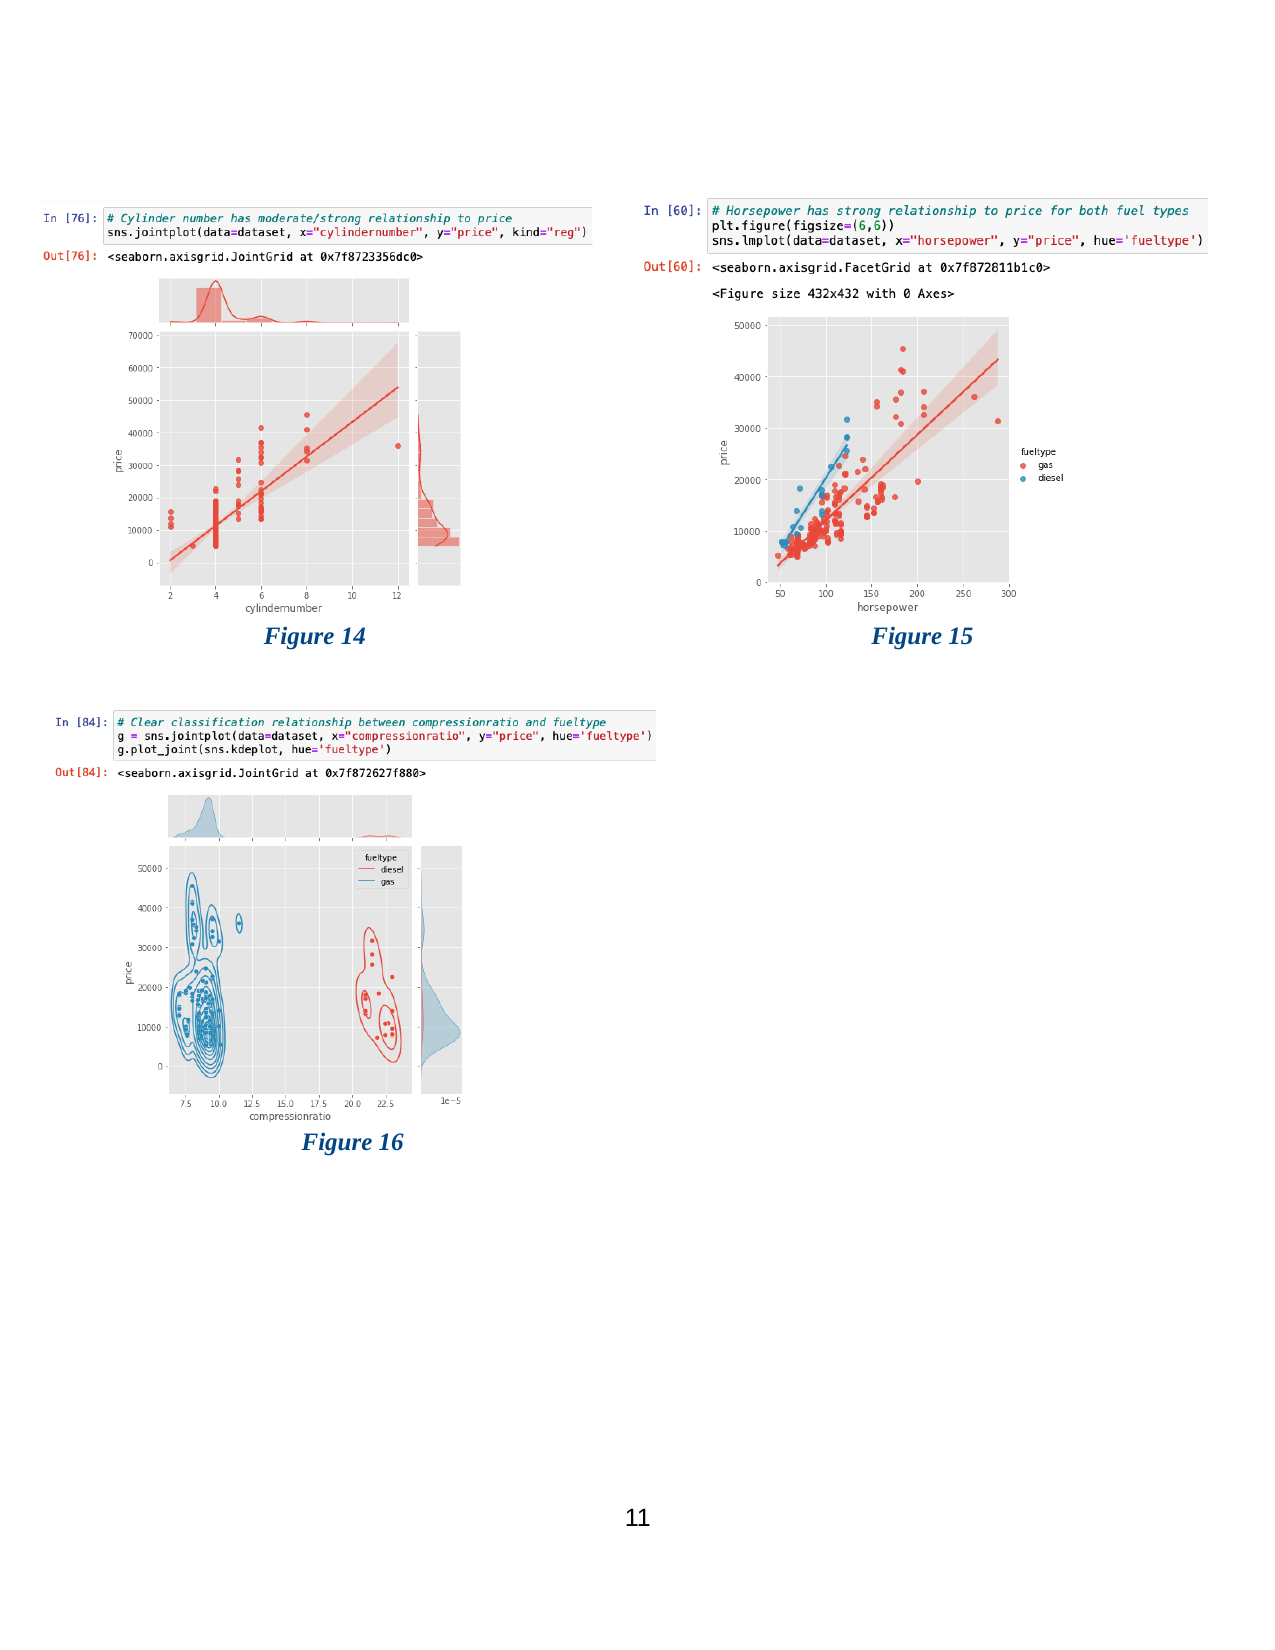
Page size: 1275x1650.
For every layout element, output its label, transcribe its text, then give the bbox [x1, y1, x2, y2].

text Figure 14 [39, 621, 592, 649]
picture [50, 706, 657, 1128]
text Figure 16 [39, 1128, 668, 1156]
picture [638, 191, 1208, 622]
picture [38, 200, 593, 621]
text Figure 15 [639, 622, 1208, 650]
